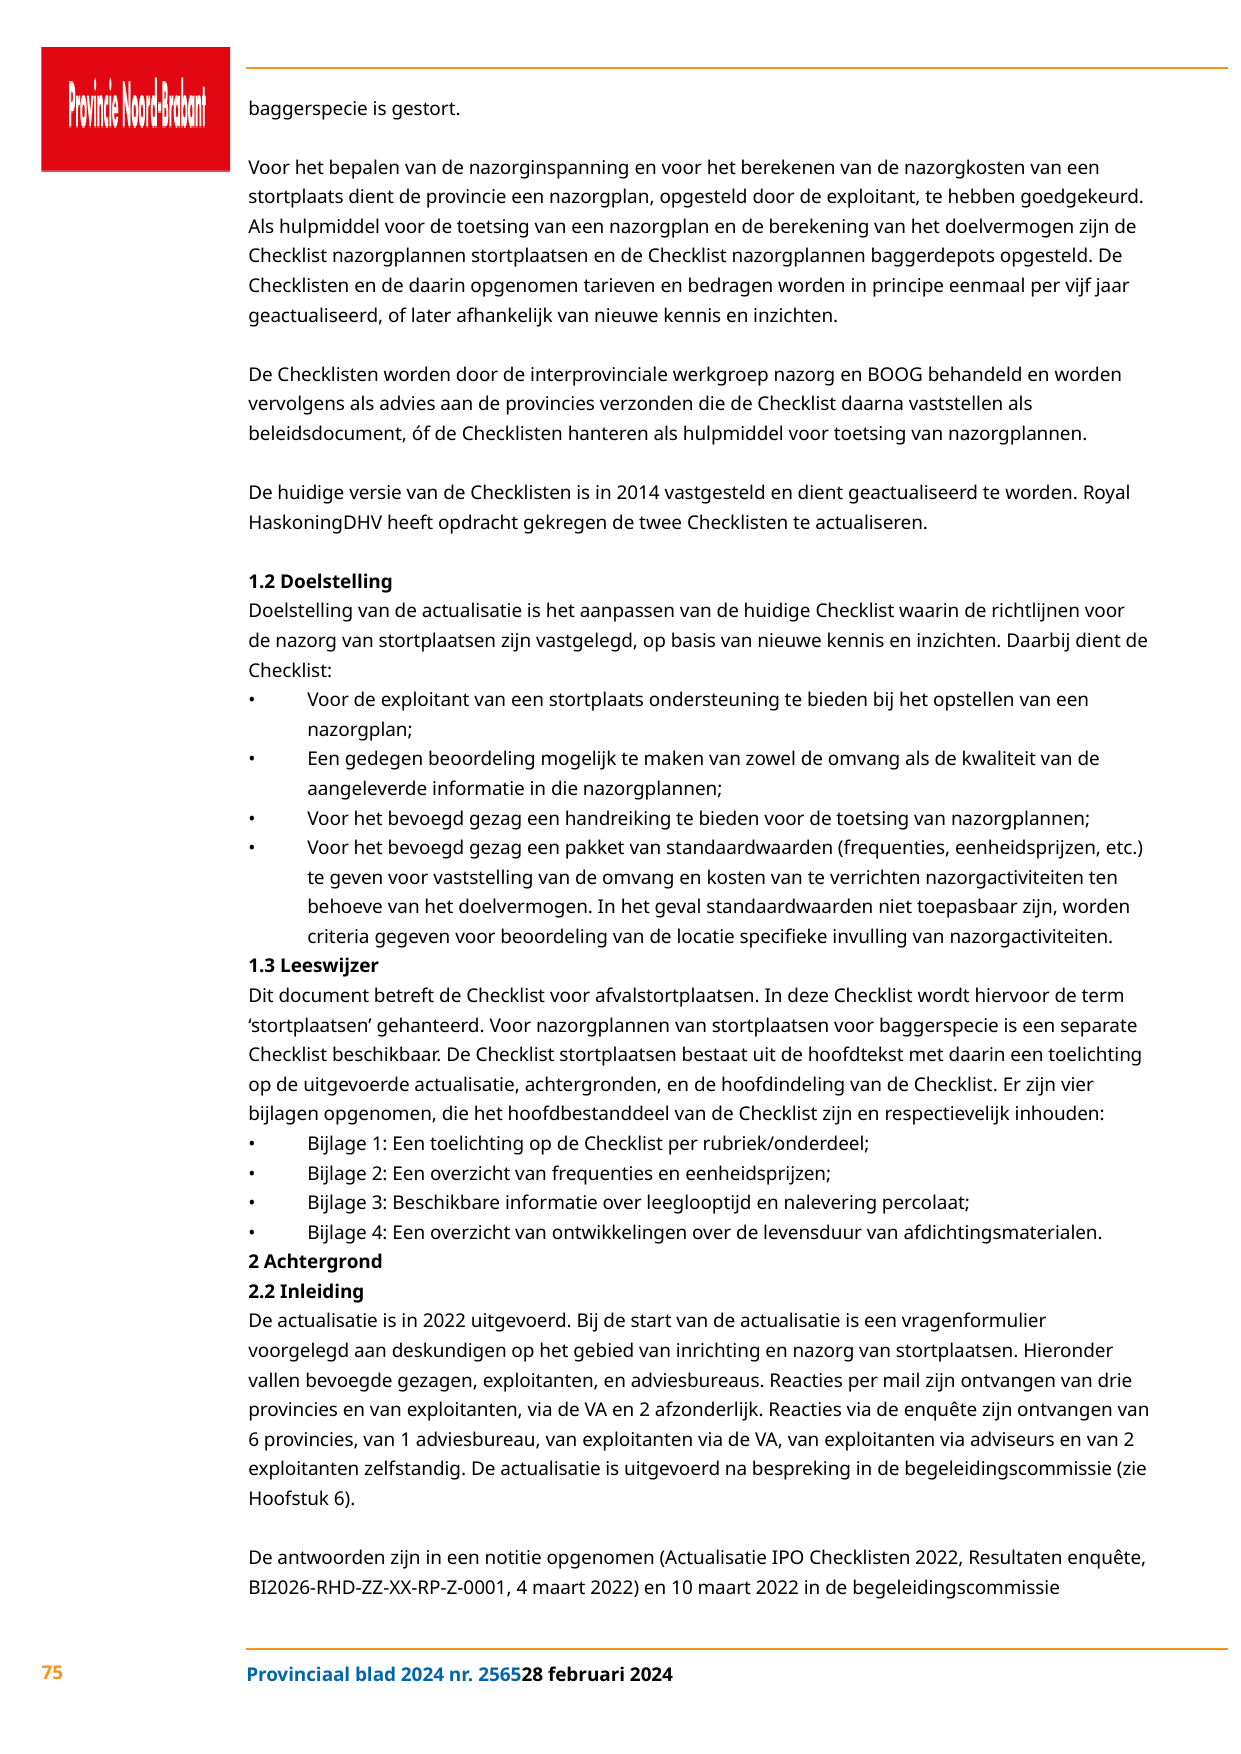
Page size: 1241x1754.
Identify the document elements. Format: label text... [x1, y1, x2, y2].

text 2.2 Inleiding [248, 1278, 1152, 1304]
list Bijlage 1: Een toelichting op de Checklist per rubriek/onderdeel; [248, 1130, 1152, 1156]
list Bijlage 2: Een overzicht van frequenties en eenheidsprijzen; [248, 1160, 1152, 1186]
text baggerspecie is gestort. [248, 95, 1152, 121]
list Voor het bevoegd gezag een pakket van standaardwaarden (frequenties, eenheidsprijzen, etc.) te geven voor vaststelling van de omvang en kosten van te verrichten nazorgactiviteiten ten behoeve van het doelvermogen. In het geval standaardwaarden niet toepasbaar zijn, worden criteria gegeven voor beoordeling van de locatie specifieke invulling van nazorgactiviteiten. [248, 834, 1152, 949]
text De actualisatie is in 2022 uitgevoerd. Bij de start van de actualisatie is een vragenformulier voorgelegd aan deskundigen op het gebied van inrichting en nazorg van stortplaatsen. Hieronder vallen bevoegde gezagen, exploitanten, en adviesbureaus. Reacties per mail zijn ontvangen van drie provincies en van exploitanten, via de VA en 2 afzonderlijk. Reacties via de enquête zijn ontvangen van 6 provincies, van 1 adviesbureau, van exploitanten via de VA, van exploitanten via adviseurs en van 2 exploitanten zelfstandig. De actualisatie is uitgevoerd na bespreking in de begeleidingscommissie (zie Hoofstuk 6). [248, 1308, 1152, 1511]
text Dit document betreft de Checklist voor afvalstortplaatsen. In deze Checklist wordt hiervoor de term ‘stortplaatsen’ gehanteerd. Voor nazorgplannen van stortplaatsen voor baggerspecie is een separate Checklist beschikbaar. De Checklist stortplaatsen bestaat uit de hoofdtekst met daarin een toelichting op de uitgevoerde actualisatie, achtergronden, en de hoofdindeling van de Checklist. Er zijn vier bijlagen opgenomen, die het hoofdbestanddeel van de Checklist zijn en respectievelijk inhouden: [248, 982, 1152, 1126]
text De huidige versie van de Checklisten is in 2014 vastgesteld en dient geactualiseerd te worden. Royal HaskoningDHV heeft opdracht gekregen de twee Checklisten te actualiseren. [248, 479, 1152, 535]
text De Checklisten worden door de interprovinciale werkgroep nazorg en BOOG behandeld en worden vervolgens als advies aan de provincies verzonden die de Checklist daarna vaststellen als beleidsdocument, óf de Checklisten hanteren als hulpmiddel voor toetsing van nazorgplannen. [248, 361, 1152, 446]
list Voor de exploitant van een stortplaats ondersteuning te bieden bij het opstellen van een nazorgplan; [248, 686, 1152, 742]
text 2 Achtergrond [248, 1248, 1152, 1274]
text Doelstelling van de actualisatie is het aanpassen van de huidige Checklist waarin de richtlijnen voor de nazorg van stortplaatsen zijn vastgelegd, op basis van nieuwe kennis en inzichten. Daarbij dient de Checklist: [248, 598, 1152, 683]
list Bijlage 4: Een overzicht van ontwikkelingen over de levensduur van afdichtingsmaterialen. [248, 1219, 1152, 1245]
text Voor het bepalen van de nazorginspanning en voor het berekenen van de nazorgkosten van een stortplaats dient de provincie een nazorgplan, opgesteld door de exploitant, te hebben goedgekeurd. Als hulpmiddel voor de toetsing van een nazorgplan en de berekening van het doelvermogen zijn de Checklist nazorgplannen stortplaatsen en de Checklist nazorgplannen baggerdepots opgesteld. De Checklisten en de daarin opgenomen tarieven en bedragen worden in principe eenmaal per vijf jaar geactualiseerd, of later afhankelijk van nieuwe kennis en inzichten. [248, 154, 1152, 328]
list Voor het bevoegd gezag een handreiking te bieden voor de toetsing van nazorgplannen; [248, 805, 1152, 831]
list Bijlage 3: Beschikbare informatie over leeglooptijd en nalevering percolaat; [248, 1189, 1152, 1215]
list Een gedegen beoordeling mogelijk te maken van zowel de omvang als de kwaliteit van de aangeleverde informatie in die nazorgplannen; [248, 746, 1152, 801]
text De antwoorden zijn in een notitie opgenomen (Actualisatie IPO Checklisten 2022, Resultaten enquête, BI2026-RHD-ZZ-XX-RP-Z-0001, 4 maart 2022) en 10 maart 2022 in de begeleidingscommissie [248, 1544, 1152, 1600]
picture [41, 47, 231, 172]
text 1.2 Doelstelling [248, 568, 1152, 594]
text 1.3 Leeswijzer [248, 953, 1152, 978]
